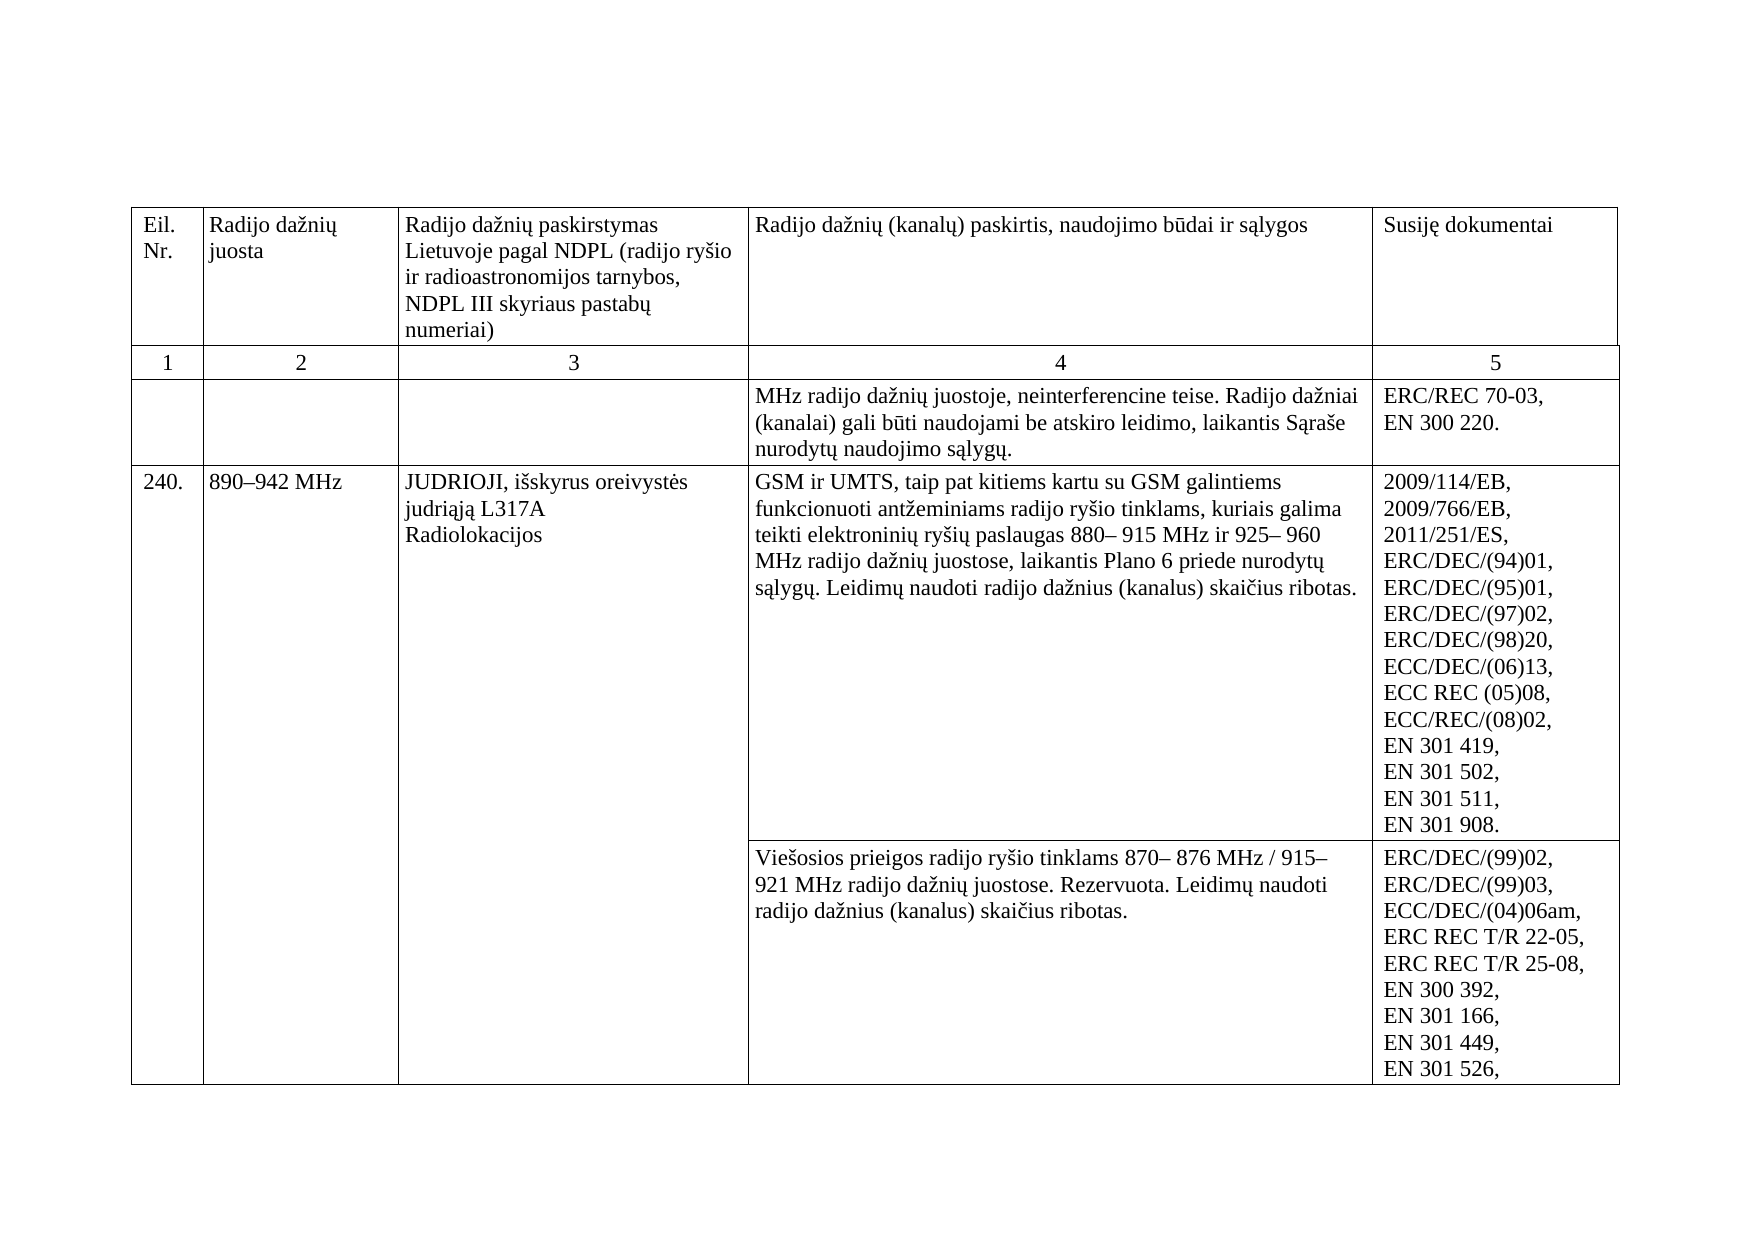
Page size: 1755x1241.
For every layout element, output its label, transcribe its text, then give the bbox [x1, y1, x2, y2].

table_cell 3 [399, 346, 748, 378]
table_cell 5 [1373, 346, 1619, 378]
table_cell Viešosios prieigos radijo ryšio tinklams 870– 876 MHz / 915– 921 MHz radijo dažnių juostose. Rezervuota. Leidimų naudoti radijo dažnius (kanalus) skaičius ribotas. [749, 841, 1372, 1084]
table_cell GSM ir UMTS, taip pat kitiems kartu su GSM galintiems funkcionuoti antžeminiams radijo ryšio tinklams, kuriais galima teikti elektroninių ryšių paslaugas 880– 915 MHz ir 925– 960 MHz radijo dažnių juostose, laikantis Plano 6 priede nurodytų sąlygų. Leidimų naudoti radijo dažnius (kanalus) skaičius ribotas. [749, 466, 1372, 840]
table_header Susiję dokumentai [1373, 208, 1617, 345]
table_cell 2 [204, 346, 398, 378]
table_cell 240. [132, 466, 203, 1084]
table_cell JUDRIOJI, išskyrus oreivystės judriąją L317A Radiolokacijos [399, 466, 748, 1084]
table_cell [399, 380, 748, 464]
table_cell [132, 380, 203, 464]
table_cell 890–942 MHz [204, 466, 398, 1084]
table_cell 2009/114/EB, 2009/766/EB, 2011/251/ES, ERC/DEC/(94)01, ERC/DEC/(95)01, ERC/DEC/(97)02, ERC/DEC/(98)20, ECC/DEC/(06)13, ECC REC (05)08, ECC/REC/(08)02, EN 301 419, EN 301 502, EN 301 511, EN 301 908. [1373, 466, 1619, 840]
table_cell ERC/DEC/(99)02, ERC/DEC/(99)03, ECC/DEC/(04)06am, ERC REC T/R 22-05, ERC REC T/R 25-08, EN 300 392, EN 301 166, EN 301 449, EN 301 526, [1373, 841, 1619, 1084]
table_cell MHz radijo dažnių juostoje, neinterferencine teise. Radijo dažniai (kanalai) gali būti naudojami be atskiro leidimo, laikantis Sąraše nurodytų naudojimo sąlygų. [749, 380, 1372, 464]
table_header Radijo dažnių (kanalų) paskirtis, naudojimo būdai ir sąlygos [749, 208, 1372, 345]
table_cell 4 [749, 346, 1372, 378]
table_cell [204, 380, 398, 464]
table_cell 1 [132, 346, 203, 378]
table_cell ERC/REC 70-03, EN 300 220. [1373, 380, 1619, 464]
table_header Eil. Nr. [132, 208, 203, 345]
table_header Radijo dažnių juosta [204, 208, 398, 345]
table_header Radijo dažnių paskirstymas Lietuvoje pagal NDPL (radijo ryšio ir radioastronomijos tarnybos, NDPL III skyriaus pastabų numeriai) [399, 208, 748, 345]
